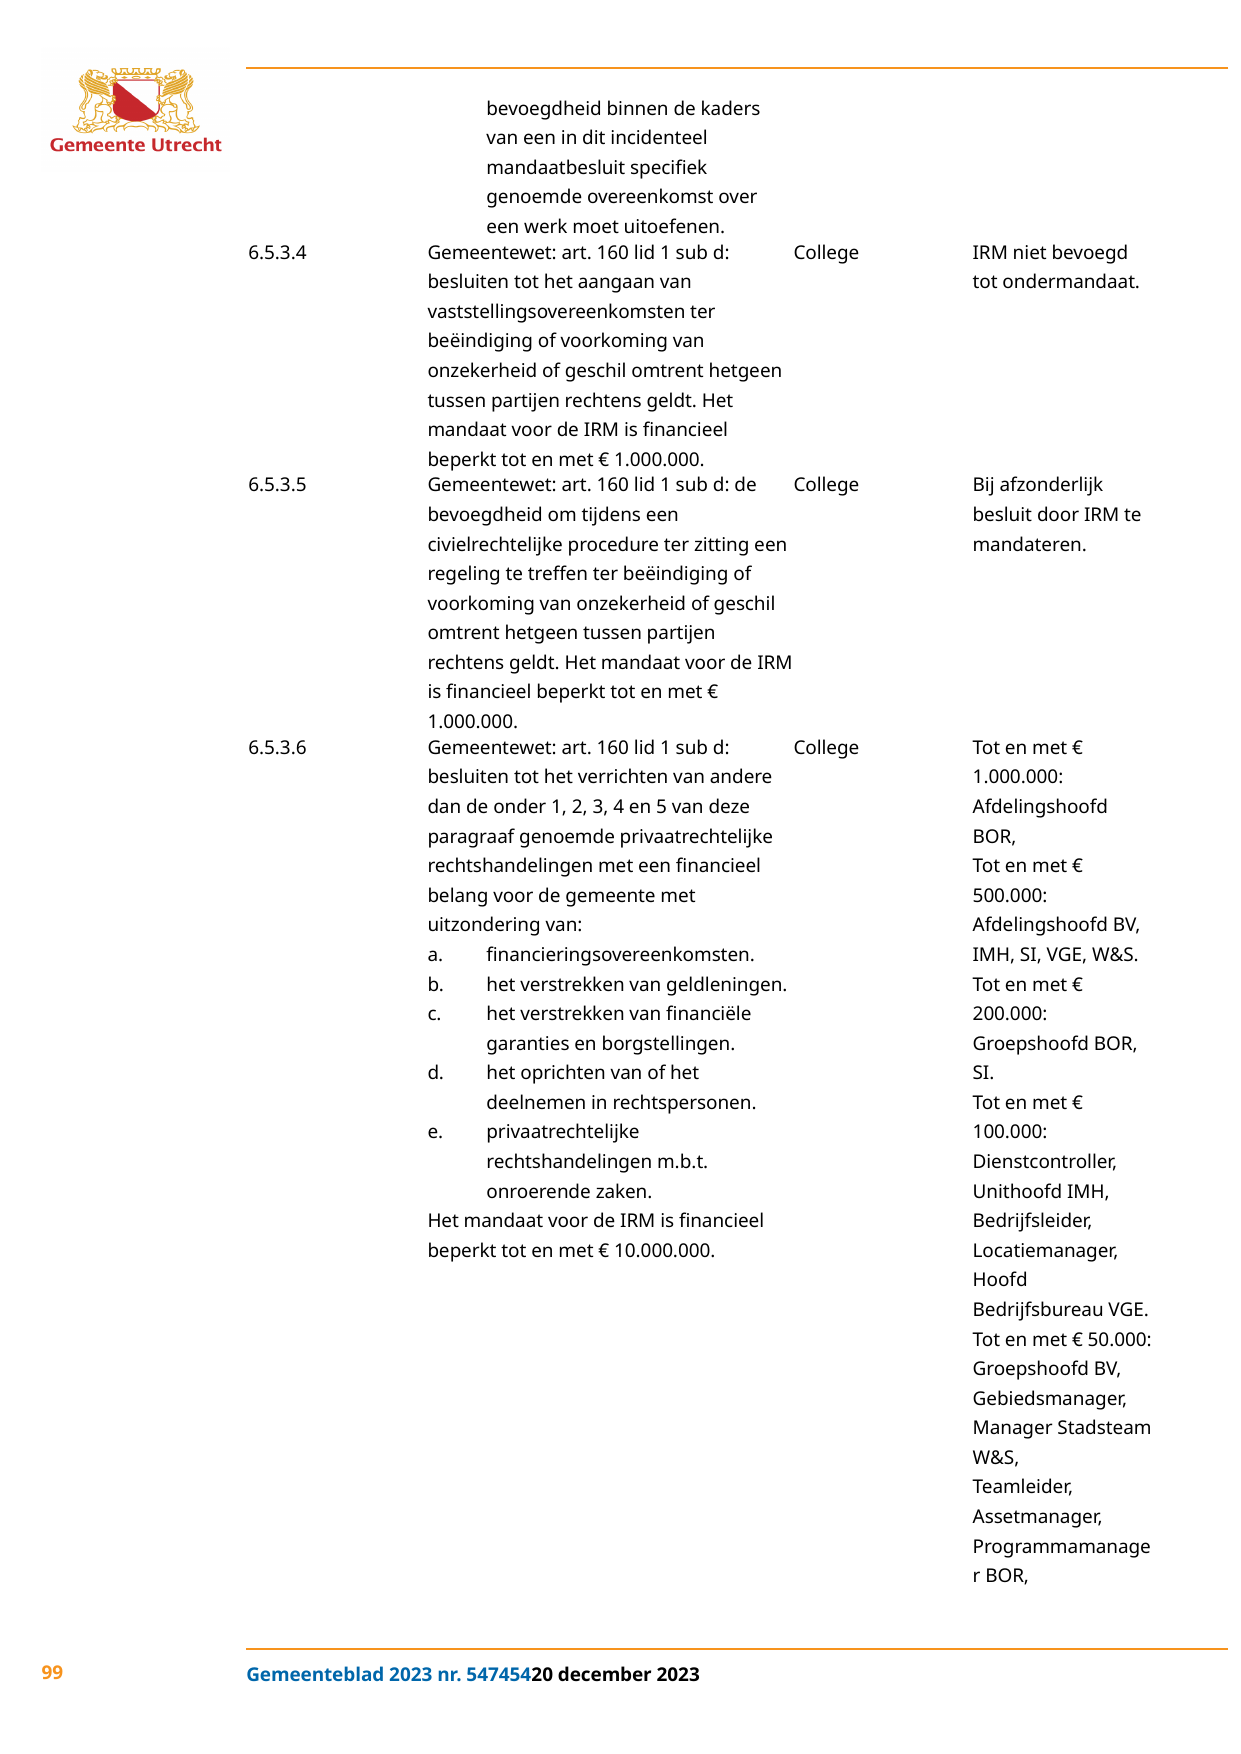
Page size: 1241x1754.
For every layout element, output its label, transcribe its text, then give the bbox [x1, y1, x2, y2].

table_cell IRM niet bevoegd tot ondermandaat. [973, 239, 1152, 472]
table_cell [973, 95, 1152, 239]
table_cell Gemeentewet: art. 160 lid 1 sub d: besluiten tot het verrichten van andere dan de onder 1, 2, 3, 4 en 5 van deze paragraaf genoemde privaatrechtelijke rechtshandelingen met een financieel belang voor de gemeente met uitzondering van: financieringsovereenkomsten. het verstrekken van geldleningen. het verstrekken van financiële garanties en borgstellingen. het oprichten van of het deelnemen in rechtspersonen. privaatrechtelijke rechtshandelingen m.b.t. onroerende zaken. Het mandaat voor de IRM is financieel beperkt tot en met € 10.000.000. [427, 734, 793, 1588]
table_cell 6.5.3.4 [248, 239, 427, 472]
table_cell College [793, 472, 972, 734]
table_cell College [793, 239, 972, 472]
table_cell bevoegdheid binnen de kaders van een in dit incidenteel mandaatbesluit specifiek genoemde overeenkomst over een werk moet uitoefenen. [427, 95, 793, 239]
table_cell College [793, 734, 972, 1588]
table_cell Bij afzonderlijk besluit door IRM te mandateren. [973, 472, 1152, 734]
table_cell 6.5.3.5 [248, 472, 427, 734]
table_cell Tot en met € 1.000.000: Afdelingshoofd BOR, Tot en met € 500.000: Afdelingshoofd BV, IMH, SI, VGE, W&S. Tot en met € 200.000: Groepshoofd BOR, SI. Tot en met € 100.000: Dienstcontroller, Unithoofd IMH, Bedrijfsleider, Locatiemanager, Hoofd Bedrijfsbureau VGE. Tot en met € 50.000: Groepshoofd BV, Gebiedsmanager, Manager Stadsteam W&S, Teamleider, Assetmanager, Programmamanager BOR, [973, 734, 1152, 1588]
table_cell 6.5.3.6 [248, 734, 427, 1588]
table_cell [248, 95, 427, 239]
table_cell [793, 95, 972, 239]
table_cell Gemeentewet: art. 160 lid 1 sub d: besluiten tot het aangaan van vaststellingsovereenkomsten ter beëindiging of voorkoming van onzekerheid of geschil omtrent hetgeen tussen partijen rechtens geldt. Het mandaat voor de IRM is financieel beperkt tot en met € 1.000.000. [427, 239, 793, 472]
picture [41, 47, 231, 172]
table_cell Gemeentewet: art. 160 lid 1 sub d: de bevoegdheid om tijdens een civielrechtelijke procedure ter zitting een regeling te treffen ter beëindiging of voorkoming van onzekerheid of geschil omtrent hetgeen tussen partijen rechtens geldt. Het mandaat voor de IRM is financieel beperkt tot en met € 1.000.000. [427, 472, 793, 734]
